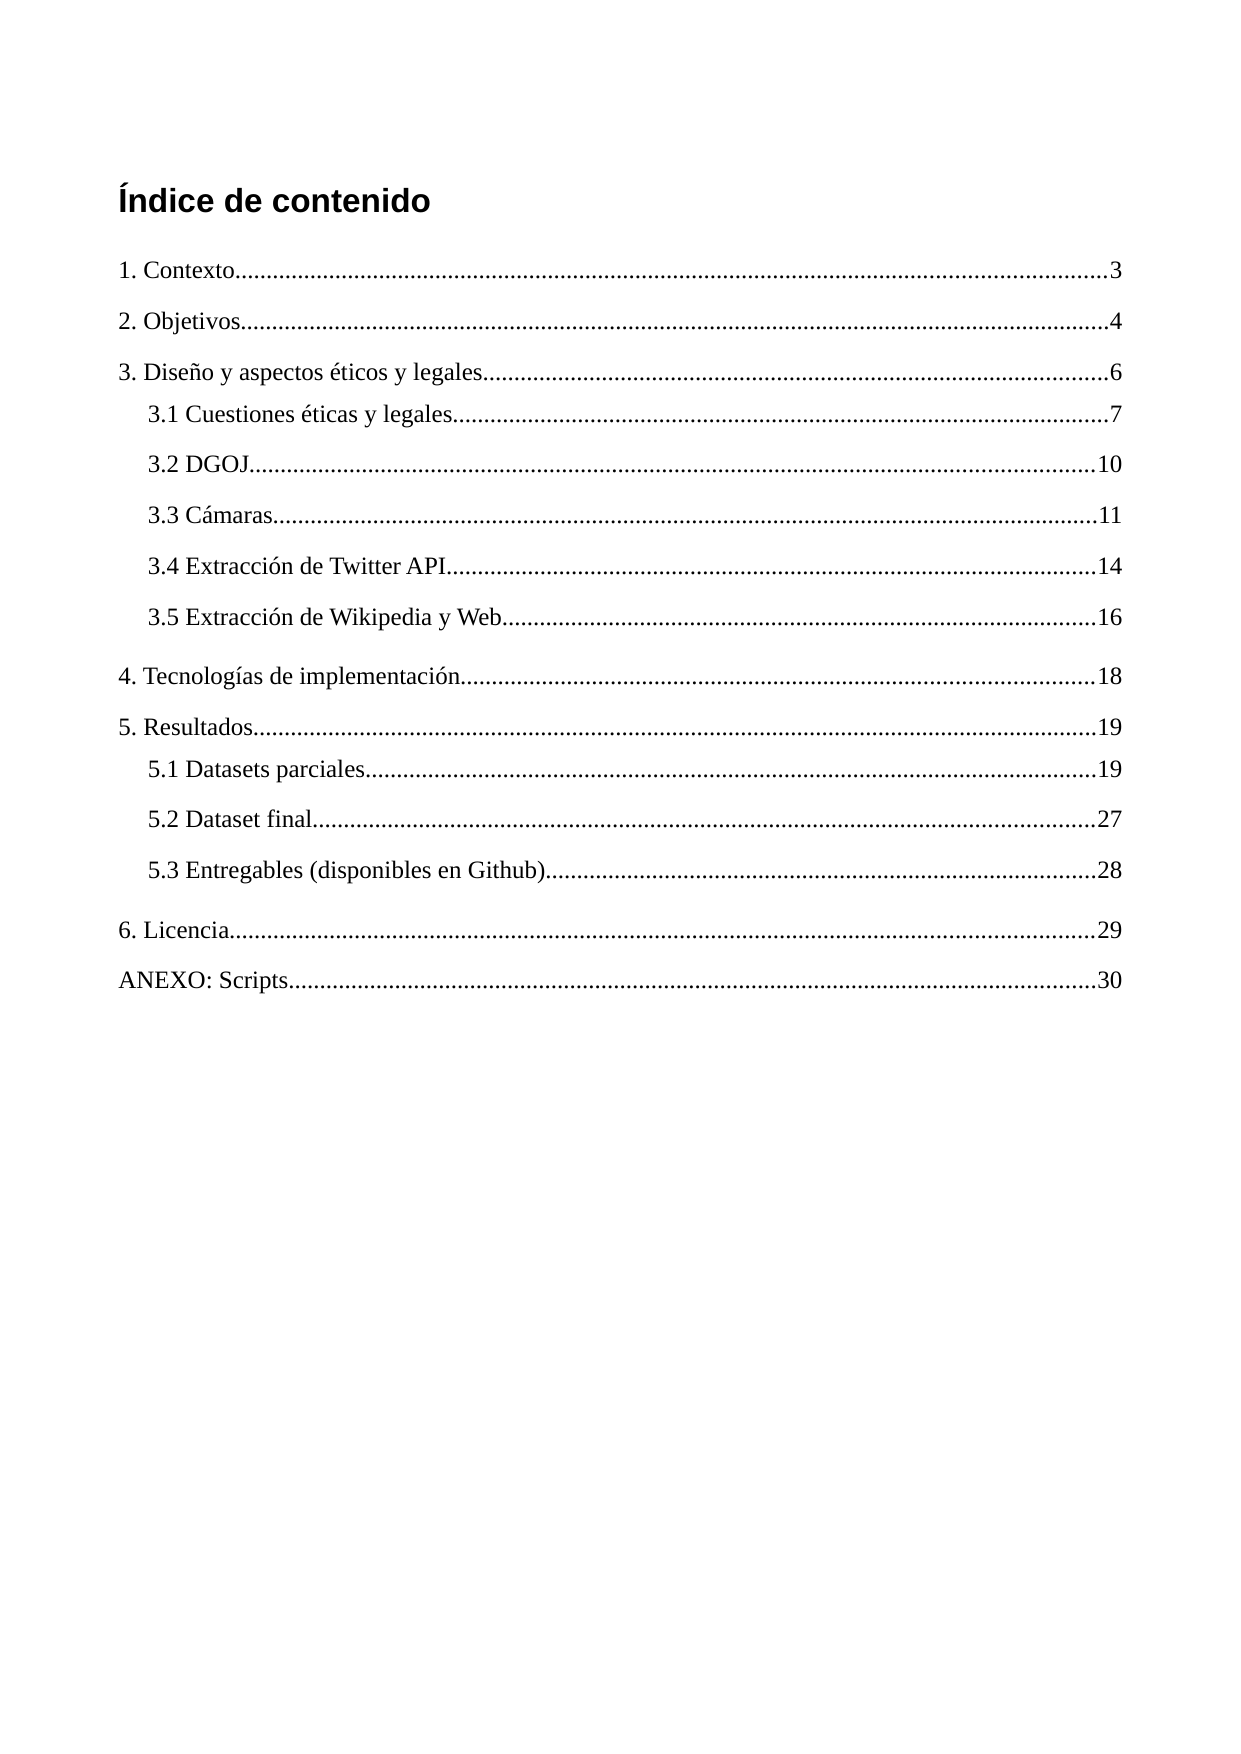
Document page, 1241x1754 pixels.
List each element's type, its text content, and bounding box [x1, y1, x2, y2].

text 3.1 Cuestiones éticas y legales 7 [148, 399, 1122, 427]
text 5. Resultados 19 [118, 712, 1122, 741]
text 3.4 Extracción de Twitter API 14 [148, 551, 1122, 579]
text 5.3 Entregables (disponibles en Github) 28 [148, 855, 1122, 884]
text 3.3 Cámaras 11 [148, 500, 1122, 529]
text 2. Objetivos 4 [118, 306, 1122, 335]
text ANEXO: Scripts 30 [118, 966, 1122, 994]
text 1. Contexto 3 [118, 255, 1122, 284]
text 3. Diseño y aspectos éticos y legales 6 [118, 357, 1122, 386]
text 3.5 Extracción de Wikipedia y Web 16 [148, 602, 1122, 630]
text 5.1 Datasets parciales 19 [148, 754, 1122, 782]
text 3.2 DGOJ 10 [148, 449, 1122, 478]
subtitle Índice de contenido [118, 181, 1122, 219]
text 4. Tecnologías de implementación 18 [118, 661, 1122, 690]
text 6. Licencia 29 [118, 915, 1122, 943]
text 5.2 Dataset final 27 [148, 804, 1122, 833]
